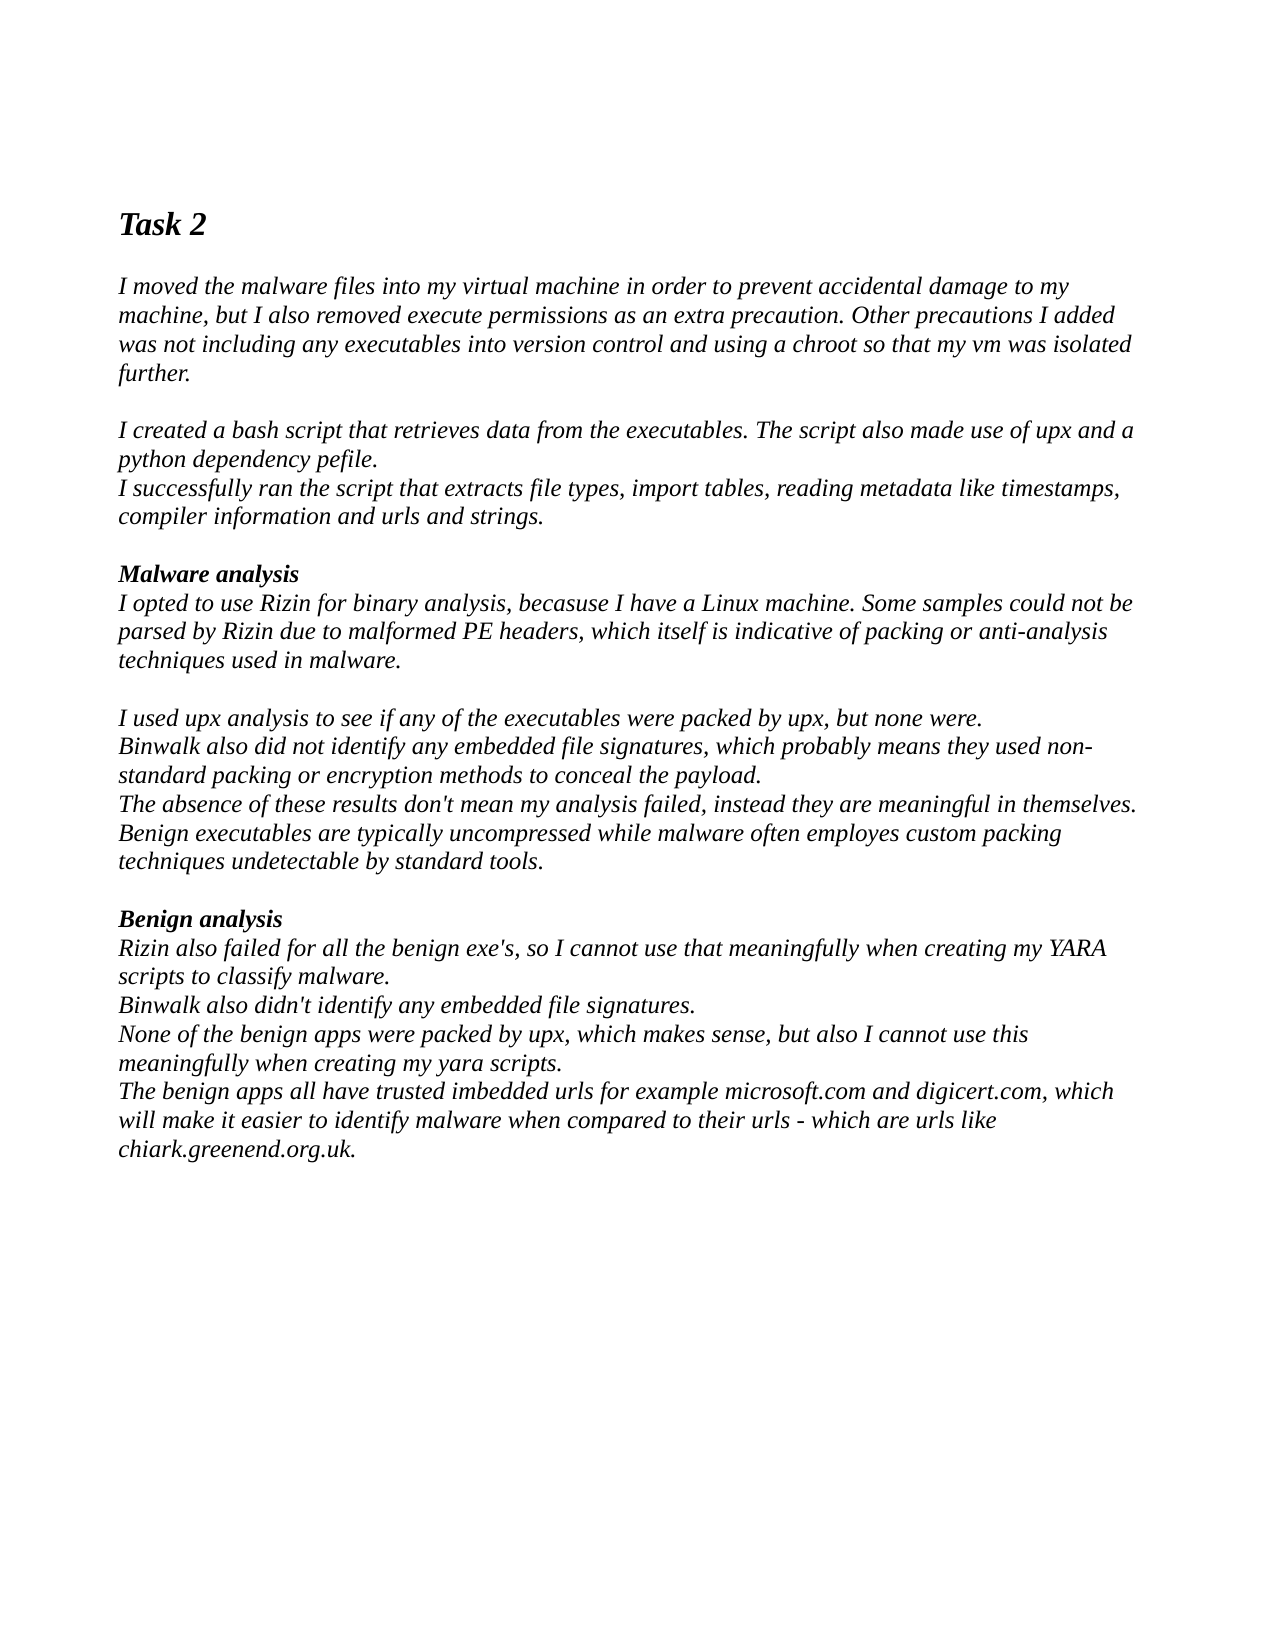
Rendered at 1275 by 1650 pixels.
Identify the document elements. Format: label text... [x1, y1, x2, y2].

text Benign analysis [118, 904, 1157, 933]
text The benign apps all have trusted imbedded urls for example microsoft.com and digicert.com, which will make it easier to identify malware when compared to their urls - which are urls like chiark.greenend.org.uk. [118, 1076, 1157, 1163]
text Task 2 [118, 204, 1157, 243]
text None of the benign apps were packed by upx, which makes sense, but also I cannot use this meaningfully when creating my yara scripts. [118, 1019, 1157, 1076]
text I successfully ran the script that extracts file types, import tables, reading metadata like timestamps, compiler information and urls and strings. [118, 473, 1157, 530]
text Binwalk also did not identify any embedded file signatures, which probably means they used non-standard packing or encryption methods to conceal the payload. [118, 731, 1157, 789]
text Malware analysis [118, 559, 1157, 588]
text I opted to use Rizin for binary analysis, becasuse I have a Linux machine. Some samples could not be parsed by Rizin due to malformed PE headers, which itself is indicative of packing or anti-analysis techniques used in malware. [118, 588, 1157, 674]
text Rizin also failed for all the benign exe's, so I cannot use that meaningfully when creating my YARA scripts to classify malware. [118, 933, 1157, 990]
text I moved the malware files into my virtual machine in order to prevent accidental damage to my machine, but I also removed execute permissions as an extra precaution. Other precautions I added was not including any executables into version control and using a chroot so that my vm was isolated further. [118, 271, 1157, 386]
text I created a bash script that retrieves data from the executables. The script also made use of upx and a python dependency pefile. [118, 415, 1157, 473]
text The absence of these results don't mean my analysis failed, instead they are meaningful in themselves. Benign executables are typically uncompressed while malware often employes custom packing techniques undetectable by standard tools. [118, 789, 1157, 875]
text Binwalk also didn't identify any embedded file signatures. [118, 990, 1157, 1019]
text I used upx analysis to see if any of the executables were packed by upx, but none were. [118, 703, 1157, 731]
